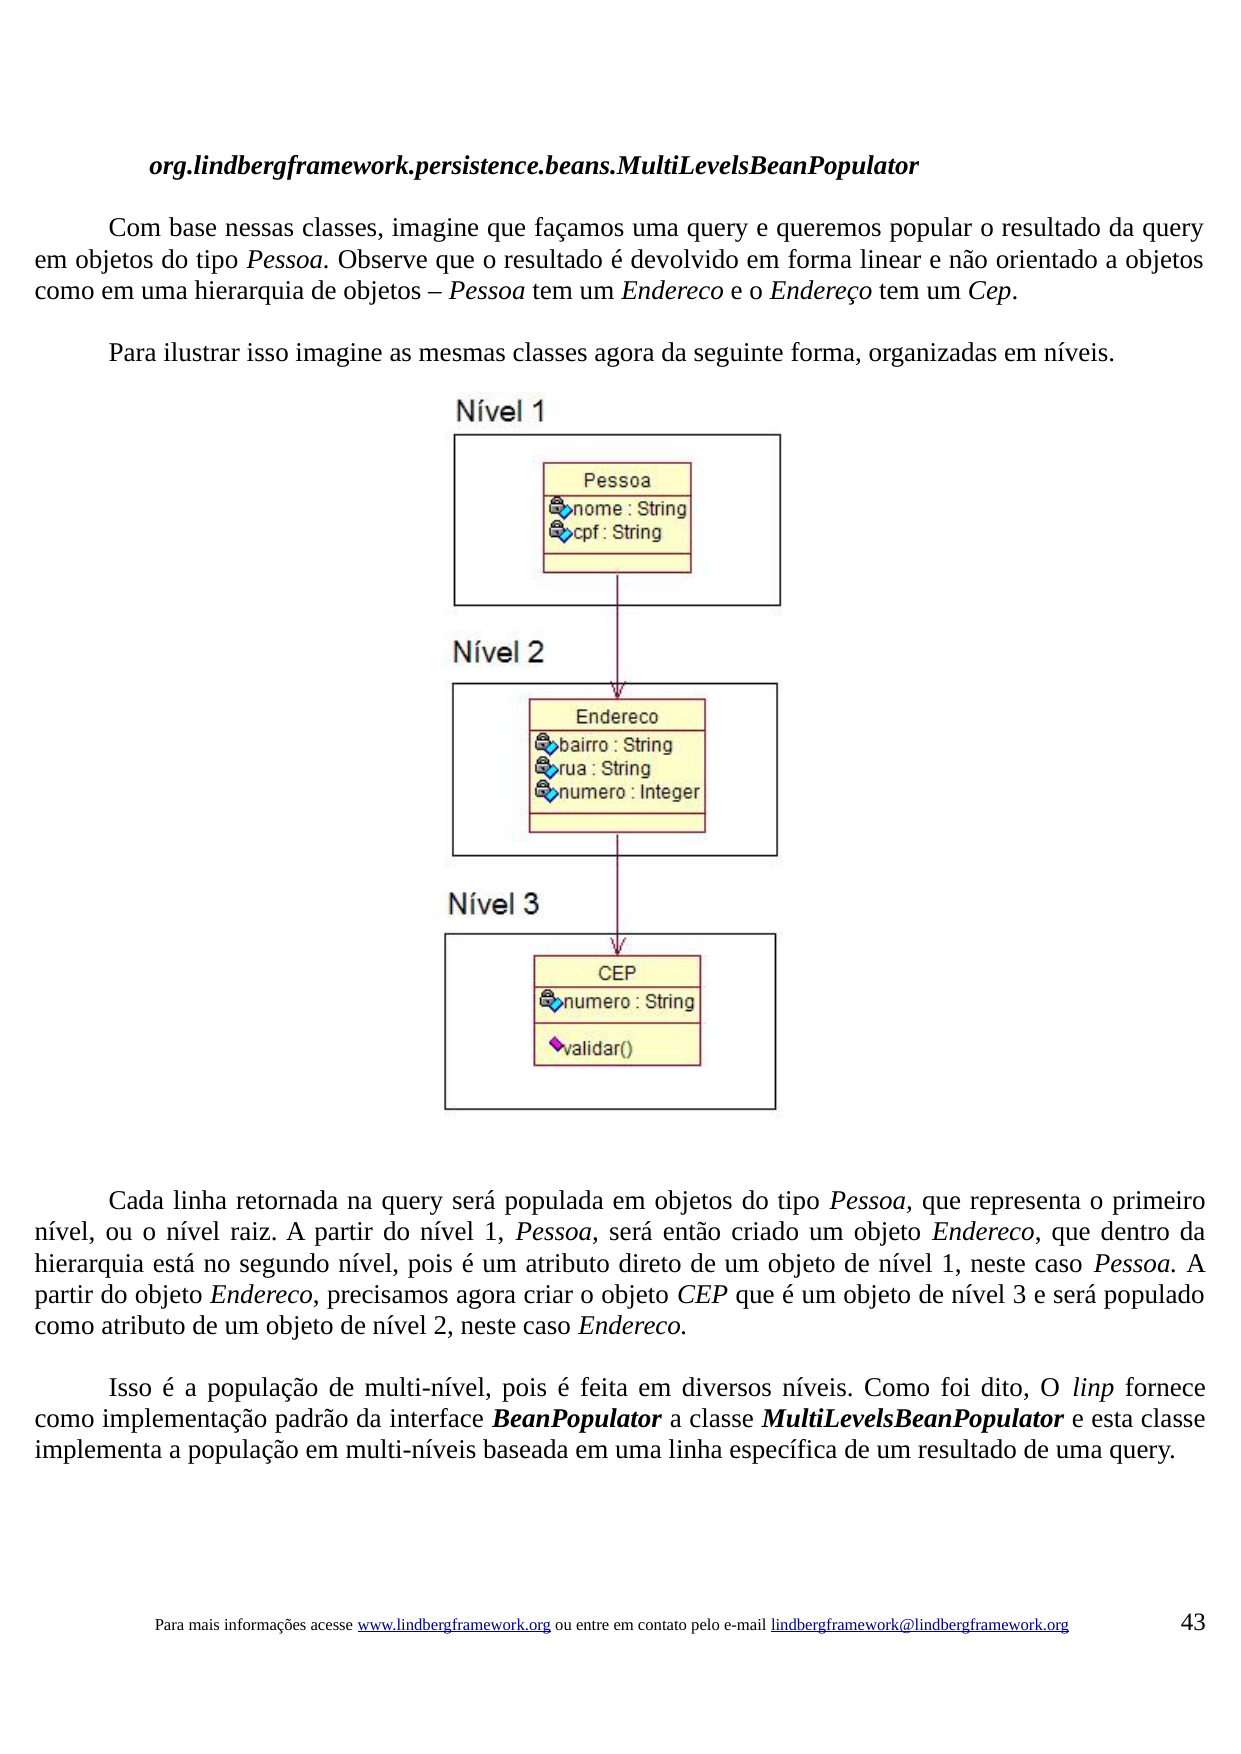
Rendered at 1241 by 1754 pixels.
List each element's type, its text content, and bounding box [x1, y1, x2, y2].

text Com base nessas classes, imagine que façamos uma query e queremos popular o resultado da query em objetos do tipo Pessoa. Observe que o resultado é devolvido em forma linear e não orientado a objetos como em uma hierarquia de objetos – Pessoa tem um Endereco e o Endereço tem um Cep. [34, 212, 1206, 305]
text Cada linha retornada na query será populada em objetos do tipo Pessoa, que representa o primeiro nível, ou o nível raiz. A partir do nível 1, Pessoa, será então criado um objeto Endereco, que dentro da hierarquia está no segundo nível, pois é um atributo direto de um objeto de nível 1, neste caso Pessoa. A partir do objeto Endereco, precisamos agora criar o objeto CEP que é um objeto de nível 3 e será populado como atributo de um objeto de nível 2, neste caso Endereco. [34, 1184, 1206, 1340]
text org.lindbergframework.persistence.beans.MultiLevelsBeanPopulator [34, 149, 1206, 180]
text Para ilustrar isso imagine as mesmas classes agora da seguinte forma, organizadas em níveis. [34, 336, 1206, 367]
picture [382, 367, 858, 1154]
text Isso é a população de multi-nível, pois é feita em diversos níveis. Como foi dito, O linp fornece como implementação padrão da interface BeanPopulator a classe MultiLevelsBeanPopulator e esta classe implementa a população em multi-níveis baseada em uma linha específica de um resultado de uma query. [34, 1371, 1206, 1465]
